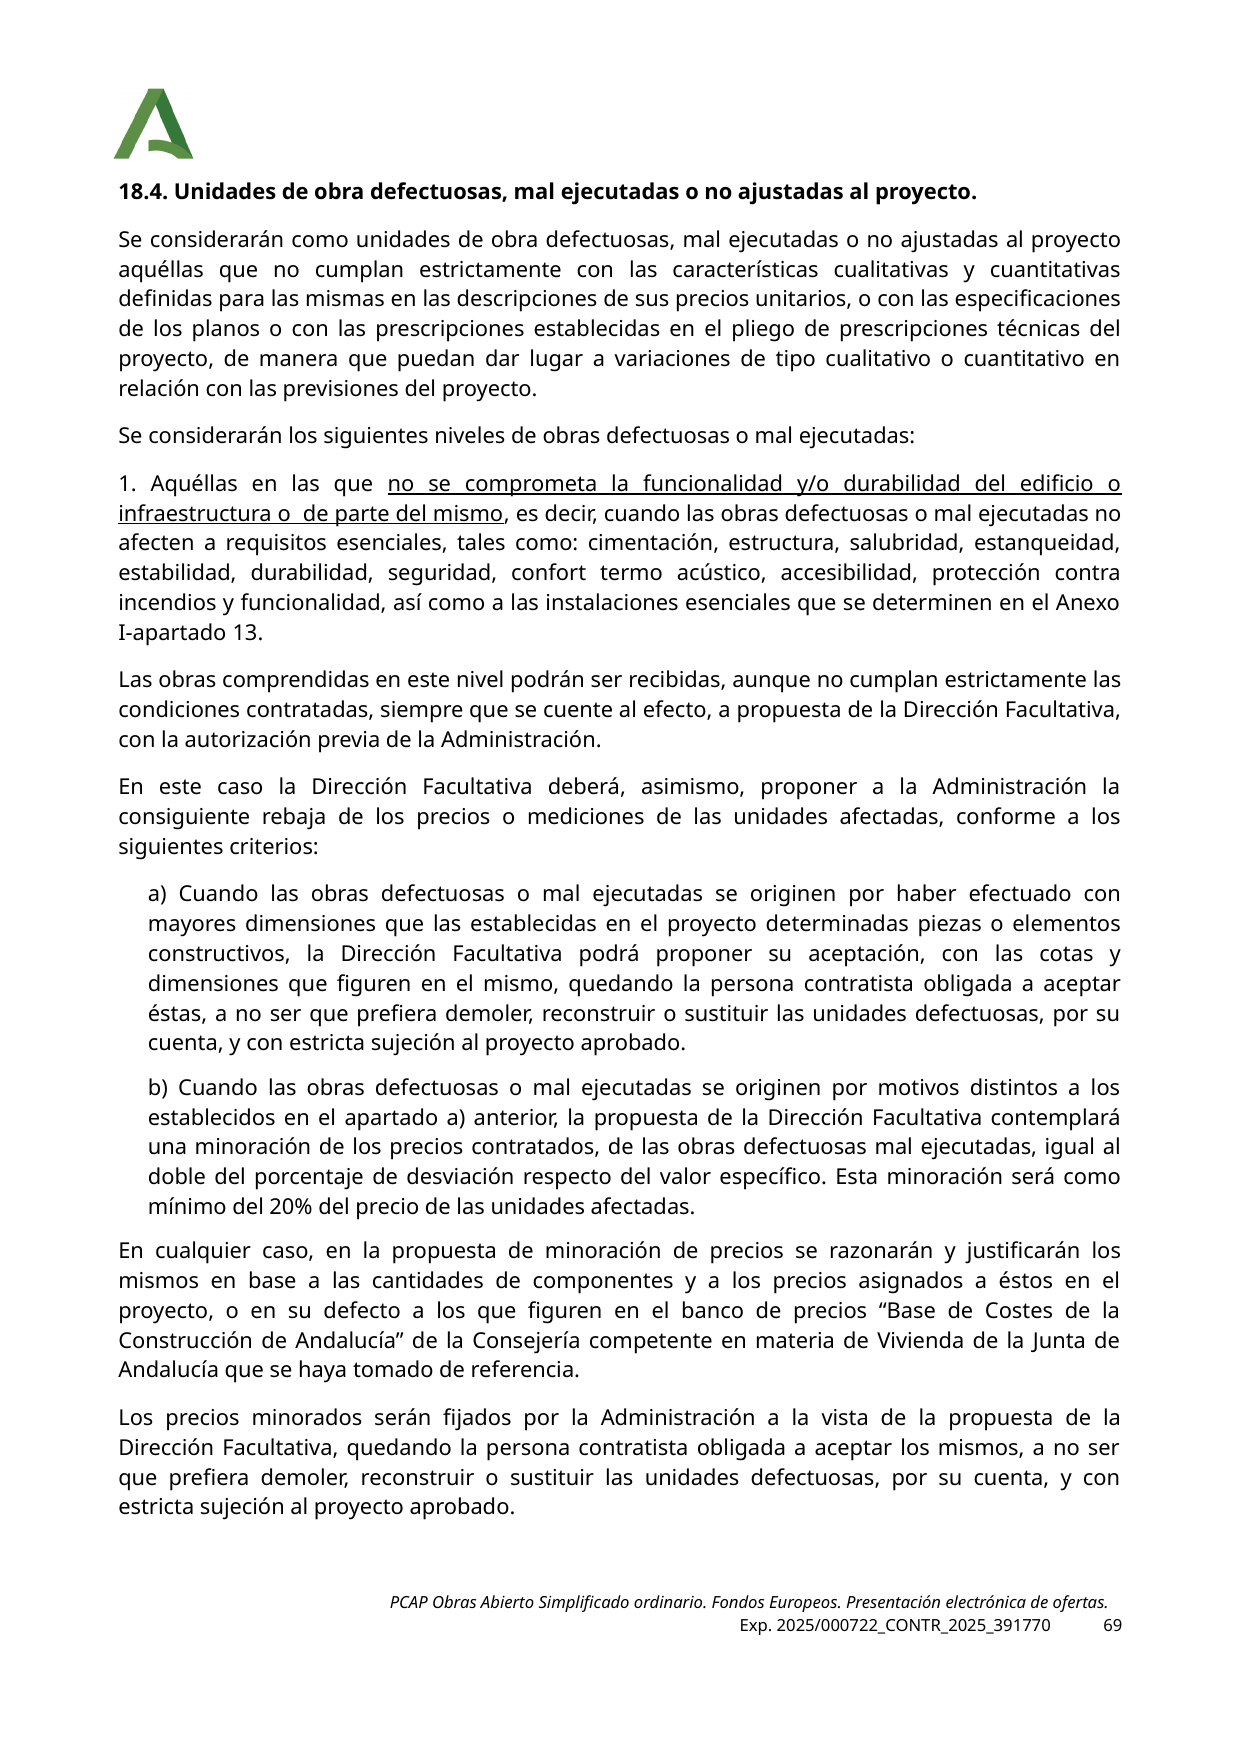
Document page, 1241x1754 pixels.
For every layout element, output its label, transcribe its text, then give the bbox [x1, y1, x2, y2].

text b) Cuando las obras defectuosas o mal ejecutadas se originen por motivos distintos a los establecidos en el apartado a) anterior, la propuesta de la Dirección Facultativa contemplará una minoración de los precios contratados, de las obras defectuosas mal ejecutadas, igual al doble del porcentaje de desviación respecto del valor específico. Esta minoración será como mínimo del 20% del precio de las unidades afectadas. [148, 1072, 1122, 1221]
subtitle 18.4. Unidades de obra defectuosas, mal ejecutadas o no ajustadas al proyecto. [118, 176, 1122, 206]
text Se considerarán como unidades de obra defectuosas, mal ejecutadas o no ajustadas al proyecto aquéllas que no cumplan estrictamente con las características cualitativas y cuantitativas definidas para las mismas en las descripciones de sus precios unitarios, o con las especificaciones de los planos o con las prescripciones establecidas en el pliego de prescripciones técnicas del proyecto, de manera que puedan dar lugar a variaciones de tipo cualitativo o cuantitativo en relación con las previsiones del proyecto. [118, 224, 1122, 403]
text 1. Aquéllas en las que no se comprometa la funcionalidad y/o durabilidad del edificio o infraestructura o de parte del mismo, es decir, cuando las obras defectuosas o mal ejecutadas no afecten a requisitos esenciales, tales como: cimentación, estructura, salubridad, estanqueidad, estabilidad, durabilidad, seguridad, confort termo acústico, accesibilidad, protección contra incendios y funcionalidad, así como a las instalaciones esenciales que se determinen en el Anexo I-apartado 13. [118, 468, 1122, 647]
text Las obras comprendidas en este nivel podrán ser recibidas, aunque no cumplan estrictamente las condiciones contratadas, siempre que se cuente al efecto, a propuesta de la Dirección Facultativa, con la autorización previa de la Administración. [118, 664, 1122, 754]
text a) Cuando las obras defectuosas o mal ejecutadas se originen por haber efectuado con mayores dimensiones que las establecidas en el proyecto determinadas piezas o elementos constructivos, la Dirección Facultativa podrá proponer su aceptación, con las cotas y dimensiones que figuren en el mismo, quedando la persona contratista obligada a aceptar éstas, a no ser que prefiera demoler, reconstruir o sustituir las unidades defectuosas, por su cuenta, y con estricta sujeción al proyecto aprobado. [148, 878, 1122, 1057]
text En este caso la Dirección Facultativa deberá, asimismo, proponer a la Administración la consiguiente rebaja de los precios o mediciones de las unidades afectadas, conforme a los siguientes criterios: [118, 771, 1122, 861]
picture [109, 84, 198, 163]
text Se considerarán los siguientes niveles de obras defectuosas o mal ejecutadas: [118, 420, 1122, 450]
text Los precios minorados serán fijados por la Administración a la vista de la propuesta de la Dirección Facultativa, quedando la persona contratista obligada a aceptar los mismos, a no ser que prefiera demoler, reconstruir o sustituir las unidades defectuosas, por su cuenta, y con estricta sujeción al proyecto aprobado. [118, 1402, 1122, 1521]
text En cualquier caso, en la propuesta de minoración de precios se razonarán y justificarán los mismos en base a las cantidades de componentes y a los precios asignados a éstos en el proyecto, o en su defecto a los que figuren en el banco de precios “Base de Costes de la Construcción de Andalucía” de la Consejería competente en materia de Vivienda de la Junta de Andalucía que se haya tomado de referencia. [118, 1235, 1122, 1384]
